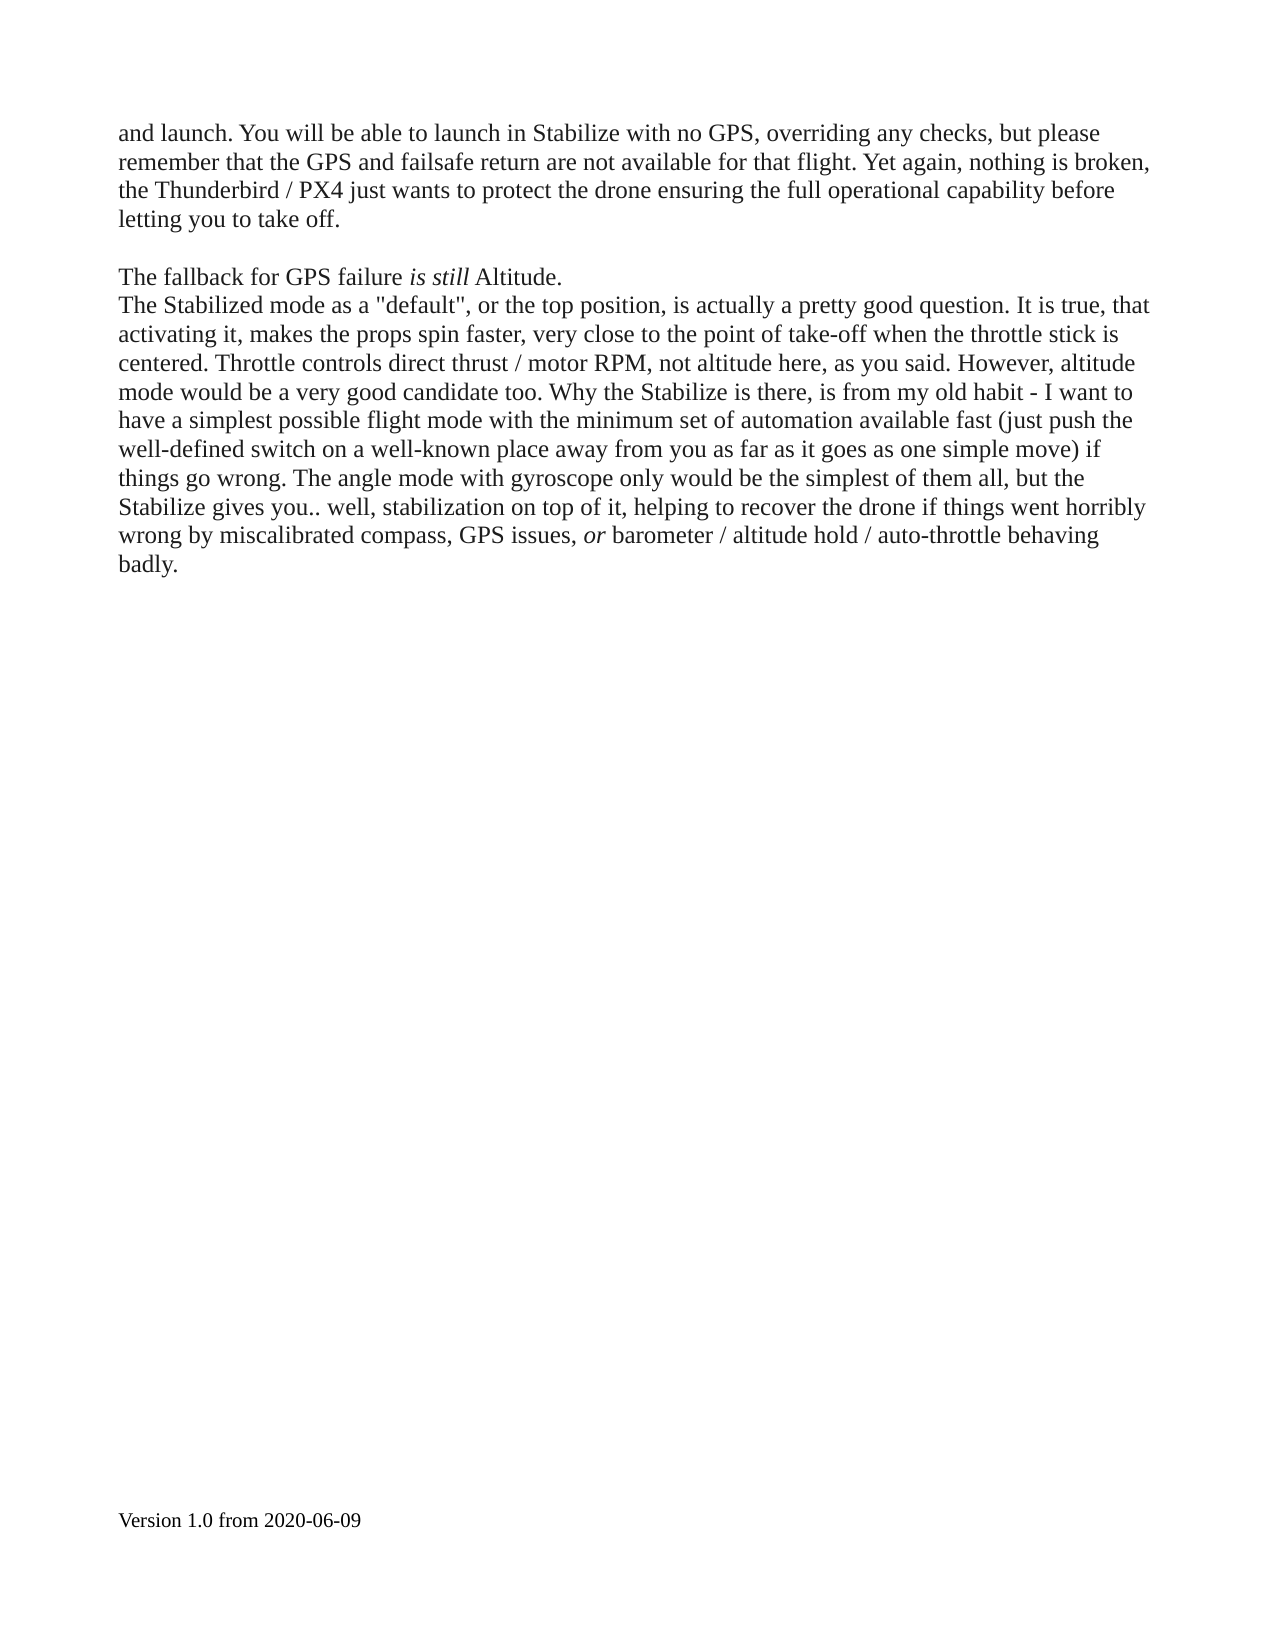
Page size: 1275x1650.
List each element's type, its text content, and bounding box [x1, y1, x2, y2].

text and launch. You will be able to launch in Stabilize with no GPS, overriding any checks, but please remember that the GPS and failsafe return are not available for that flight. Yet again, nothing is broken, the Thunderbird / PX4 just wants to protect the drone ensuring the full operational capability before letting you to take off. The fallback for GPS failure is still Altitude. The Stabilized mode as a "default", or the top position, is actually a pretty good question. It is true, that activating it, makes the props spin faster, very close to the point of take-off when the throttle stick is centered. Throttle controls direct thrust / motor RPM, not altitude here, as you said. However, altitude mode would be a very good candidate too. Why the Stabilize is there, is from my old habit - I want to have a simplest possible flight mode with the minimum set of automation available fast (just push the well-defined switch on a well-known place away from you as far as it goes as one simple move) if things go wrong. The angle mode with gyroscope only would be the simplest of them all, but the Stabilize gives you.. well, stabilization on top of it, helping to recover the drone if things went horribly wrong by miscalibrated compass, GPS issues, or barometer / altitude hold / auto-throttle behaving badly. [118, 118, 1157, 578]
